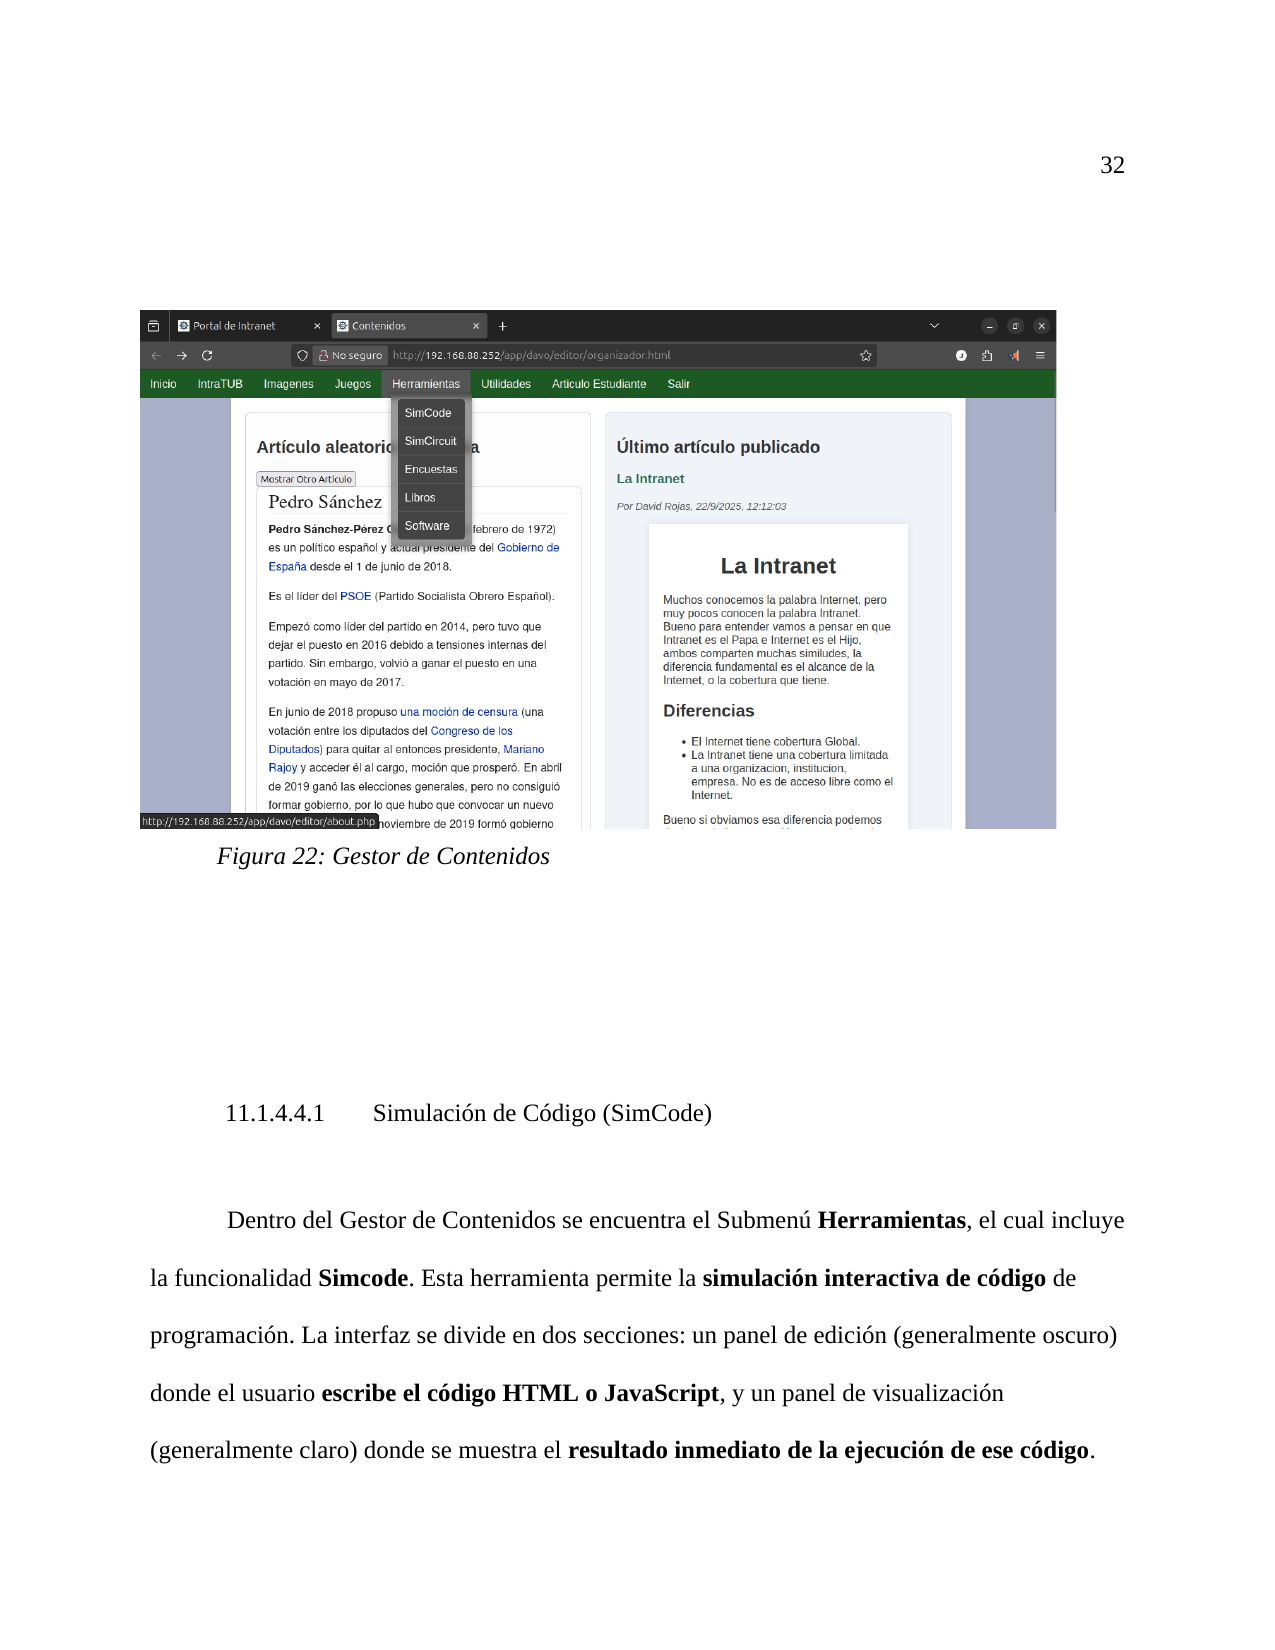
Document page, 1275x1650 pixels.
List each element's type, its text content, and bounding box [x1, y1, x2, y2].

text Figura 22: Gestor de Contenidos [140, 829, 1056, 870]
subtitle Simulación de Código (SimCode) [225, 1098, 1125, 1127]
picture [140, 310, 1057, 829]
text Dentro del Gestor de Contenidos se encuentra el Submenú Herramientas, el cual incluye la funcionalidad Simcode. Esta herramienta permite la simulación interactiva de código de programación. La interfaz se divide en dos secciones: un panel de edición (generalmente oscuro) donde el usuario escribe el código HTML o JavaScript, y un panel de visualización (generalmente claro) donde se muestra el resultado inmediato de la ejecución de ese código. [150, 1206, 1125, 1464]
